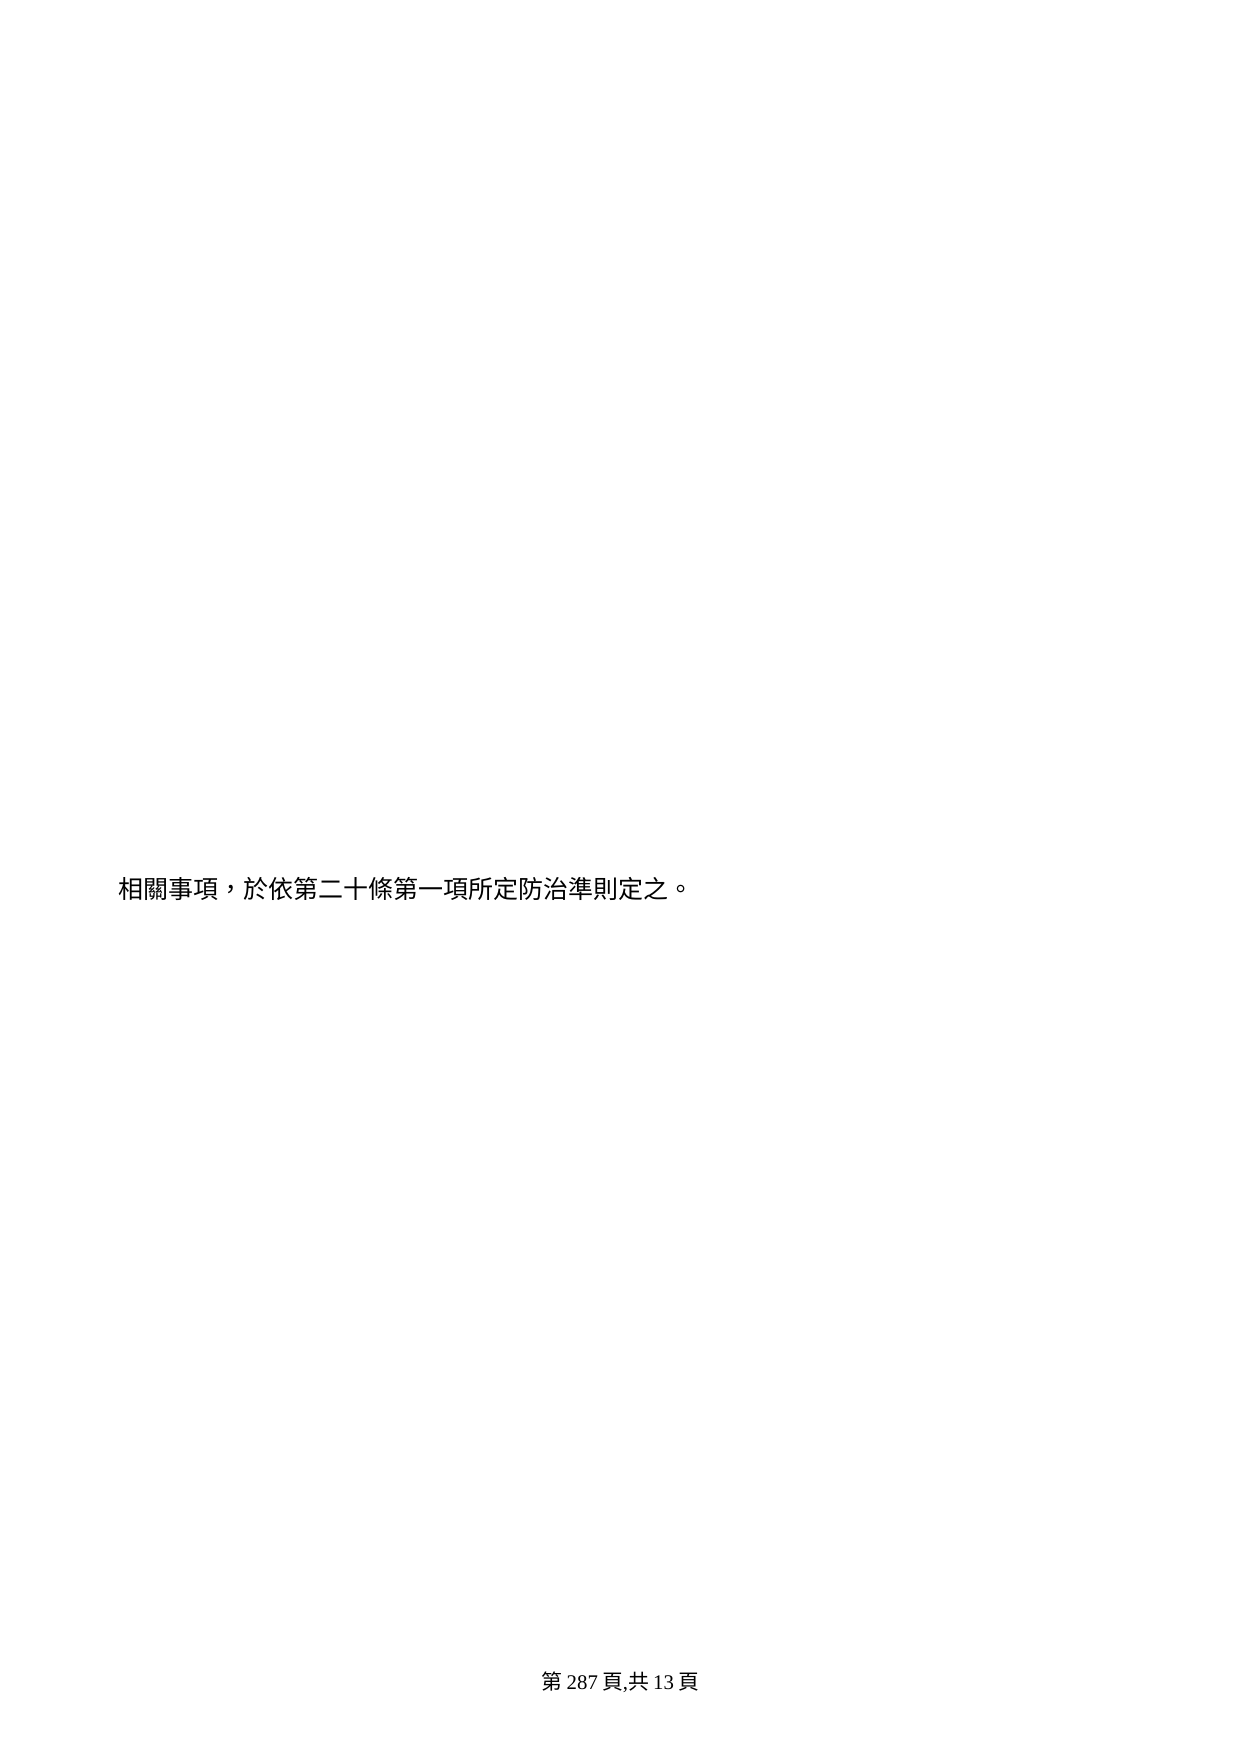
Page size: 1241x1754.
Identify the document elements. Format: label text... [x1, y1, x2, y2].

text 相關事項，於依第二十條第一項所定防治準則定之。 [118, 846, 1122, 908]
